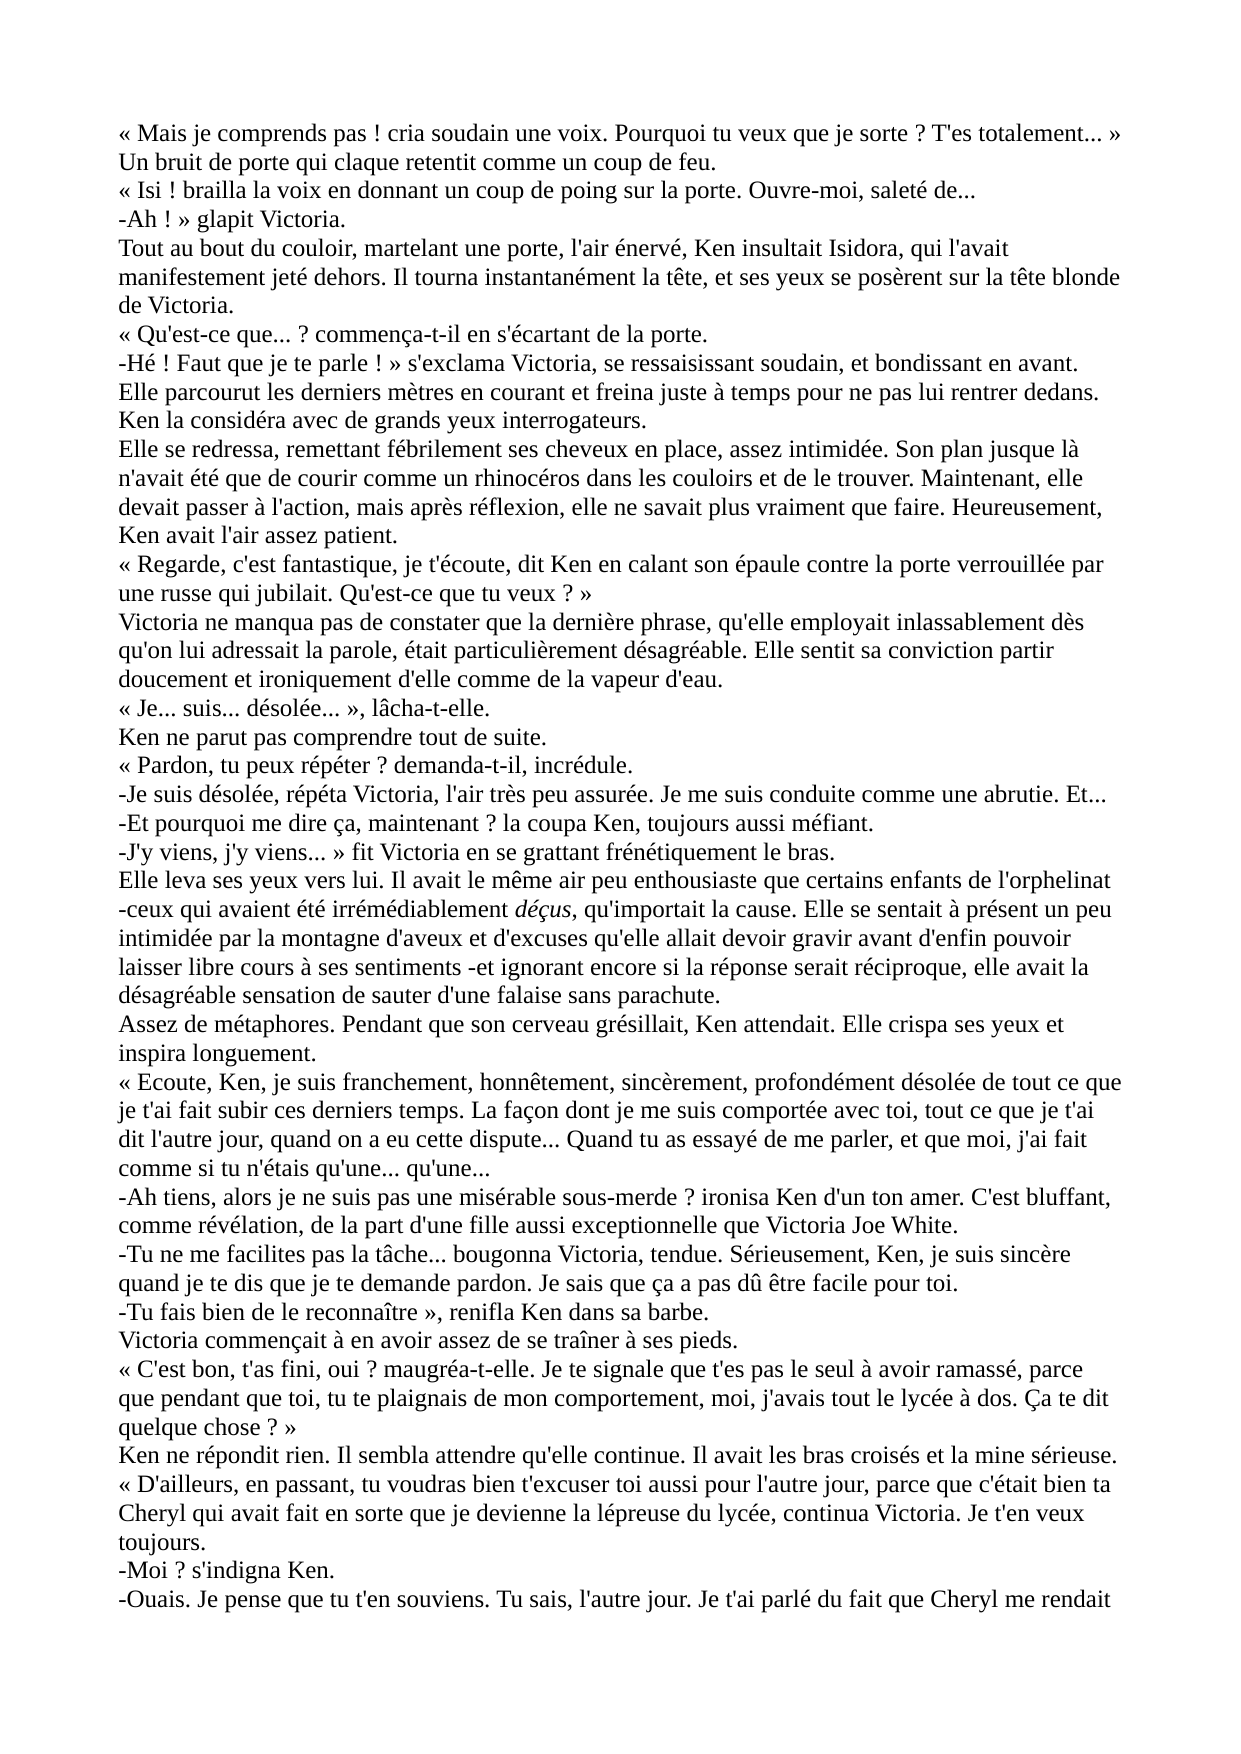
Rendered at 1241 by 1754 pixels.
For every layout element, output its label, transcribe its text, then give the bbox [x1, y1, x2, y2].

text « Qu'est-ce que... ? commença-t-il en s'écartant de la porte. [118, 319, 1122, 348]
text Elle se redressa, remettant fébrilement ses cheveux en place, assez intimidée. Son plan jusque là n'avait été que de courir comme un rhinocéros dans les couloirs et de le trouver. Maintenant, elle devait passer à l'action, mais après réflexion, elle ne savait plus vraiment que faire. Heureusement, Ken avait l'air assez patient. [118, 434, 1122, 549]
text -Tu ne me facilites pas la tâche... bougonna Victoria, tendue. Sérieusement, Ken, je suis sincère quand je te dis que je te demande pardon. Je sais que ça a pas dû être facile pour toi. [118, 1239, 1122, 1297]
text « Je... suis... désolée... », lâcha-t-elle. [118, 693, 1122, 722]
text « Pardon, tu peux répéter ? demanda-t-il, incrédule. [118, 751, 1122, 779]
text Ken ne répondit rien. Il sembla attendre qu'elle continue. Il avait les bras croisés et la mine sérieuse. [118, 1441, 1122, 1469]
text -J'y viens, j'y viens... » fit Victoria en se grattant frénétiquement le bras. [118, 837, 1122, 866]
text Victoria ne manqua pas de constater que la dernière phrase, qu'elle employait inlassablement dès qu'on lui adressait la parole, était particulièrement désagréable. Elle sentit sa conviction partir doucement et ironiquement d'elle comme de la vapeur d'eau. [118, 607, 1122, 693]
text « Mais je comprends pas ! cria soudain une voix. Pourquoi tu veux que je sorte ? T'es totalement... » [118, 118, 1122, 147]
text -Ouais. Je pense que tu t'en souviens. Tu sais, l'autre jour. Je t'ai parlé du fait que Cheryl me rendait [118, 1584, 1122, 1613]
text Tout au bout du couloir, martelant une porte, l'air énervé, Ken insultait Isidora, qui l'avait manifestement jeté dehors. Il tourna instantanément la tête, et ses yeux se posèrent sur la tête blonde de Victoria. [118, 233, 1122, 319]
text « Isi ! brailla la voix en donnant un coup de poing sur la porte. Ouvre-moi, saleté de... [118, 176, 1122, 204]
text -Je suis désolée, répéta Victoria, l'air très peu assurée. Je me suis conduite comme une abrutie. Et... [118, 779, 1122, 808]
text -Tu fais bien de le reconnaître », renifla Ken dans sa barbe. [118, 1297, 1122, 1326]
text -Ah tiens, alors je ne suis pas une misérable sous-merde ? ironisa Ken d'un ton amer. C'est bluffant, comme révélation, de la part d'une fille aussi exceptionnelle que Victoria Joe White. [118, 1182, 1122, 1239]
text -Moi ? s'indigna Ken. [118, 1556, 1122, 1584]
text -Ah ! » glapit Victoria. [118, 204, 1122, 233]
text Ken ne parut pas comprendre tout de suite. [118, 722, 1122, 751]
text « D'ailleurs, en passant, tu voudras bien t'excuser toi aussi pour l'autre jour, parce que c'était bien ta Cheryl qui avait fait en sorte que je devienne la lépreuse du lycée, continua Victoria. Je t'en veux toujours. [118, 1469, 1122, 1556]
text Elle leva ses yeux vers lui. Il avait le même air peu enthousiaste que certains enfants de l'orphelinat -ceux qui avaient été irrémédiablement déçus, qu'importait la cause. Elle se sentait à présent un peu intimidée par la montagne d'aveux et d'excuses qu'elle allait devoir gravir avant d'enfin pouvoir laisser libre cours à ses sentiments -et ignorant encore si la réponse serait réciproque, elle avait la désagréable sensation de sauter d'une falaise sans parachute. [118, 866, 1122, 1009]
text Elle parcourut les derniers mètres en courant et freina juste à temps pour ne pas lui rentrer dedans. Ken la considéra avec de grands yeux interrogateurs. [118, 377, 1122, 434]
text Assez de métaphores. Pendant que son cerveau grésillait, Ken attendait. Elle crispa ses yeux et inspira longuement. [118, 1009, 1122, 1067]
text « Ecoute, Ken, je suis franchement, honnêtement, sincèrement, profondément désolée de tout ce que je t'ai fait subir ces derniers temps. La façon dont je me suis comportée avec toi, tout ce que je t'ai dit l'autre jour, quand on a eu cette dispute... Quand tu as essayé de me parler, et que moi, j'ai fait comme si tu n'étais qu'une... qu'une... [118, 1067, 1122, 1182]
text « Regarde, c'est fantastique, je t'écoute, dit Ken en calant son épaule contre la porte verrouillée par une russe qui jubilait. Qu'est-ce que tu veux ? » [118, 549, 1122, 607]
text « C'est bon, t'as fini, oui ? maugréa-t-elle. Je te signale que t'es pas le seul à avoir ramassé, parce que pendant que toi, tu te plaignais de mon comportement, moi, j'avais tout le lycée à dos. Ça te dit quelque chose ? » [118, 1354, 1122, 1441]
text Victoria commençait à en avoir assez de se traîner à ses pieds. [118, 1326, 1122, 1354]
text -Et pourquoi me dire ça, maintenant ? la coupa Ken, toujours aussi méfiant. [118, 808, 1122, 837]
text -Hé ! Faut que je te parle ! » s'exclama Victoria, se ressaisissant soudain, et bondissant en avant. [118, 348, 1122, 377]
text Un bruit de porte qui claque retentit comme un coup de feu. [118, 147, 1122, 176]
